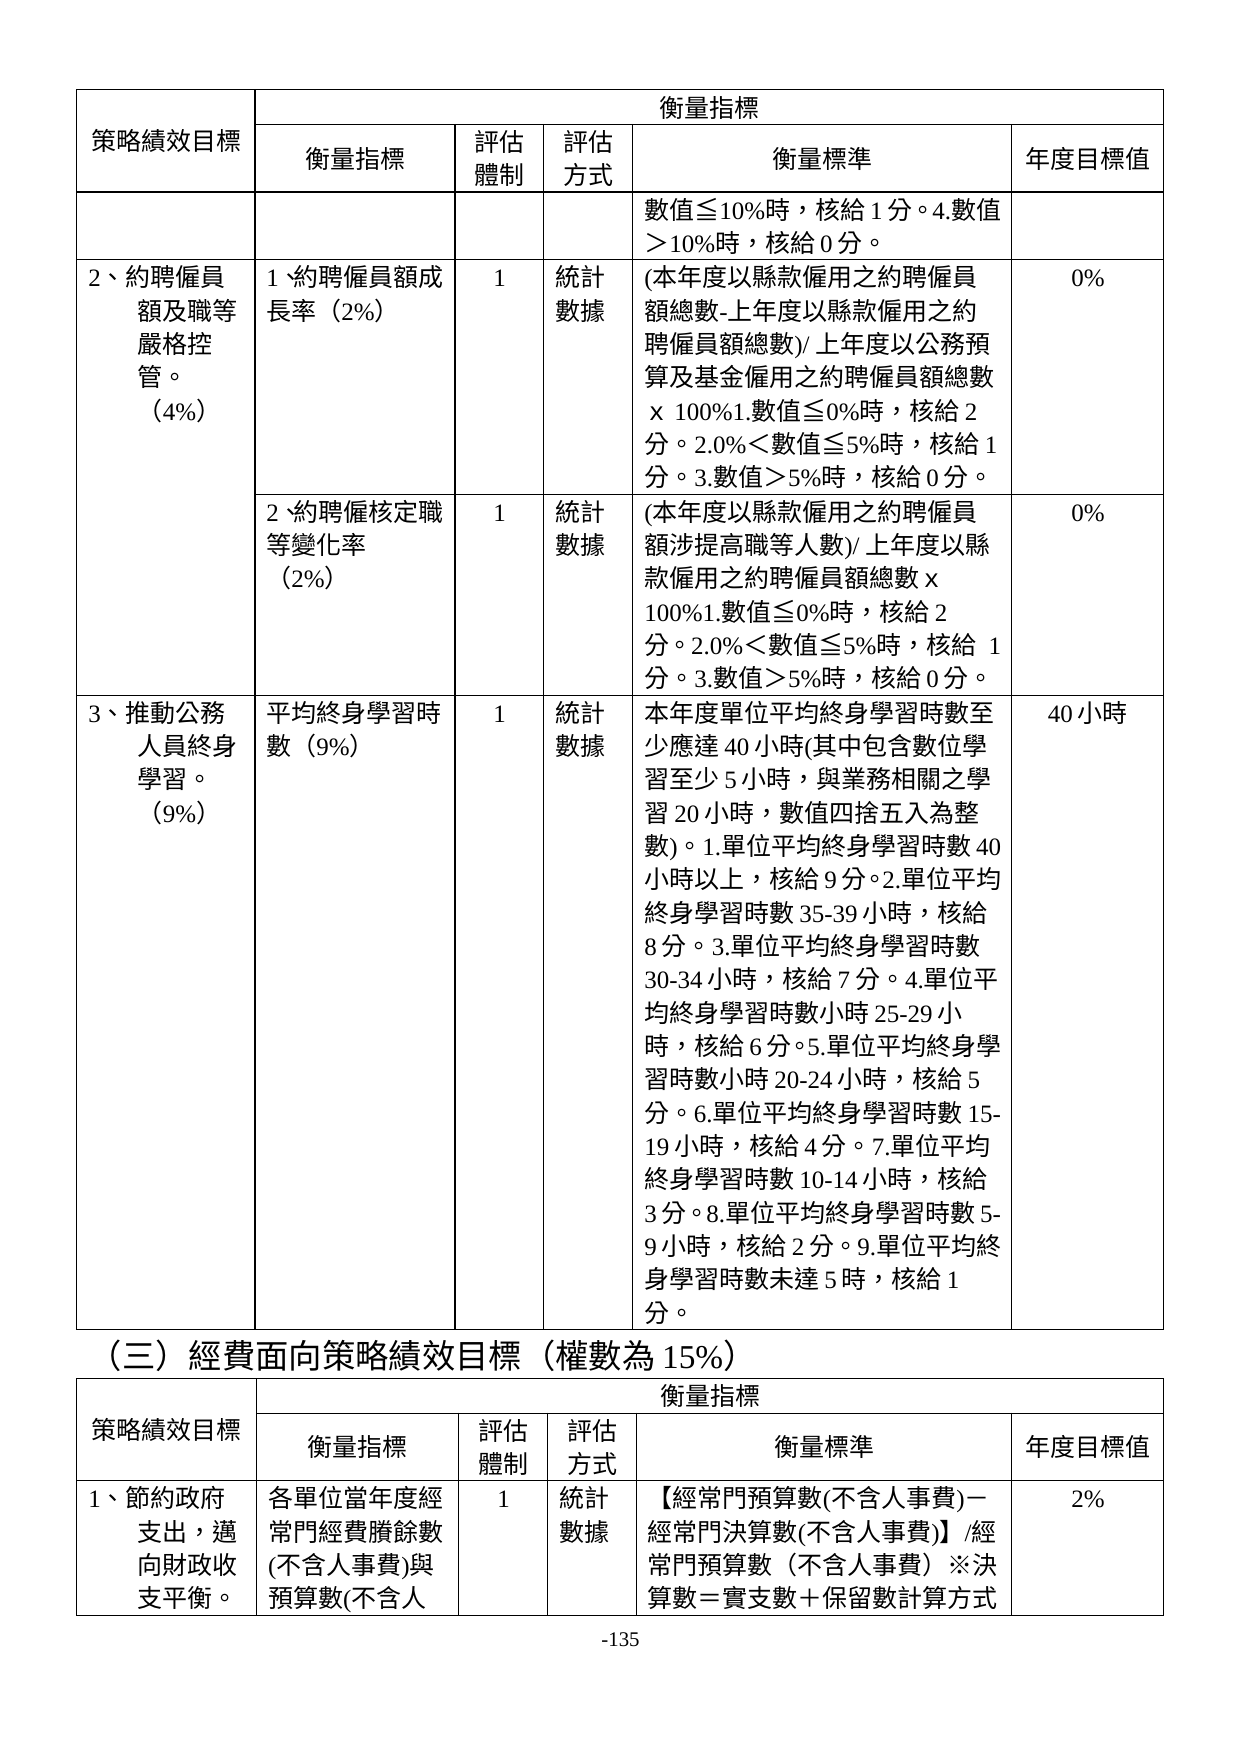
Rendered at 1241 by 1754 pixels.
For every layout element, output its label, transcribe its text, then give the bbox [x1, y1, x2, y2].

table_cell 【經常門預算數(不含人事費)－經常門決算數(不含人事費)】/經常門預算數（不含人事費）※決算數＝實支數＋保留數計算方式 [637, 1481, 1011, 1614]
table_cell 1、約聘僱員額成長率（2%） [256, 260, 454, 493]
table_cell 衡量標準 [637, 1414, 1011, 1480]
table_cell 統計數據 [548, 1481, 636, 1614]
table_cell 評估方式 [544, 125, 632, 191]
table_cell [1012, 193, 1163, 259]
table_cell 衡量指標 [256, 125, 454, 191]
table_cell 節約政府支出，邁向財政收支平衡。 [77, 1481, 256, 1614]
table_cell 0% [1012, 495, 1163, 694]
table_cell 衡量標準 [633, 125, 1011, 191]
table_header 策略績效目標 [77, 90, 254, 191]
table_cell 年度目標值 [1012, 125, 1163, 191]
table_header 策略績效目標 [77, 1379, 256, 1480]
table_cell 統計數據 [544, 260, 632, 493]
table_cell 年度目標值 [1012, 1414, 1163, 1480]
table_header 衡量指標 [257, 1379, 1163, 1412]
table_cell 推動公務人員終身學習。（9%） [77, 696, 254, 1329]
table_cell 衡量指標 [257, 1414, 458, 1480]
text （三）經費面向策略績效目標（權數為15%） [88, 1330, 1152, 1378]
table_cell (本年度以縣款僱用之約聘僱員額總數-上年度以縣款僱用之約聘僱員額總數)/ 上年度以公務預算及基金僱用之約聘僱員額總數ｘ100%1.數值≦0%時，核給2分。2.0%＜數值≦5%時，核給1分。3.數值＞5%時，核給0分。 [633, 260, 1011, 493]
table_cell 2% [1012, 1481, 1163, 1614]
table_cell 0% [1012, 260, 1163, 493]
table_cell [544, 193, 632, 259]
table_cell [77, 193, 254, 259]
table_cell [256, 193, 454, 259]
table_cell 2、約聘僱核定職等變化率（2%） [256, 495, 454, 694]
table_cell 1 [456, 696, 543, 1329]
table_cell 各單位當年度經常門經費賸餘數(不含人事費)與預算數(不含人 [257, 1481, 458, 1614]
table_cell [77, 494, 254, 694]
table_cell 1 [459, 1481, 547, 1614]
table_cell 1 [456, 495, 543, 694]
table_cell [456, 193, 543, 259]
table_cell 約聘僱員額及職等嚴格控管。（4%） [77, 260, 254, 493]
table_cell 評估體制 [459, 1414, 547, 1480]
table_cell 統計數據 [544, 696, 632, 1329]
table_cell 本年度單位平均終身學習時數至少應達40小時(其中包含數位學習至少5小時，與業務相關之學習20小時，數值四捨五入為整數)。1.單位平均終身學習時數40小時以上，核給9分。2.單位平均終身學習時數35-39小時，核給8分。3.單位平均終身學習時數30-34小時，核給7分。4.單位平均終身學習時數小時25-29小時，核給6分。5.單位平均終身學習時數小時20-24小時，核給5分。6.單位平均終身學習時數15-19小時，核給4分。7.單位平均終身學習時數10-14小時，核給3分。8.單位平均終身學習時數5-9小時，核給2分。9.單位平均終身學習時數未達5時，核給1分。 [633, 696, 1011, 1329]
table_cell 統計數據 [544, 495, 632, 694]
table_cell (本年度以縣款僱用之約聘僱員額涉提高職等人數)/ 上年度以縣款僱用之約聘僱員額總數ｘ100%1.數值≦0%時，核給2分。2.0%＜數值≦5%時，核給1分。3.數值＞5%時，核給0分。 [633, 495, 1011, 694]
table_cell 評估體制 [456, 125, 543, 191]
table_cell 評估方式 [548, 1414, 636, 1480]
table_cell 數值≦10%時，核給1分。4.數值＞10%時，核給0分。 [633, 193, 1011, 259]
table_cell 1 [456, 260, 543, 493]
table_header 衡量指標 [256, 90, 1163, 124]
table_cell 40小時 [1012, 696, 1163, 1329]
table_cell 平均終身學習時數（9%） [256, 696, 454, 1329]
